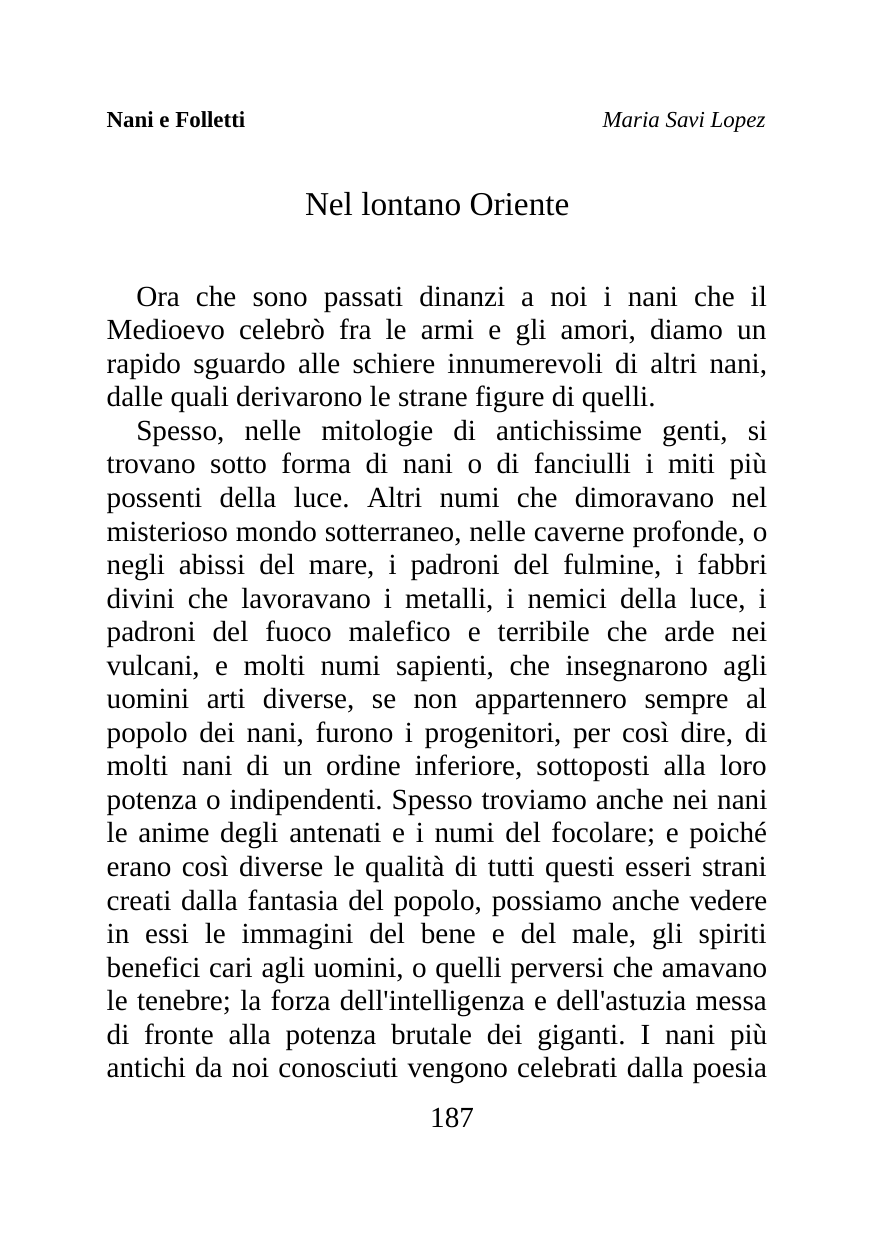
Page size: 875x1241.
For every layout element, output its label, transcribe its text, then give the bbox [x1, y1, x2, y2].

subtitle Nel lontano Oriente [106, 184, 768, 222]
text Ora che sono passati dinanzi a noi i nani che il Medioevo celebrò fra le armi e gli amori, diamo un rapido sguardo alle schiere innumerevoli di altri nani, dalle quali derivarono le strane figure di quelli. [106, 279, 768, 413]
text Spesso, nelle mitologie di antichissime genti, si trovano sotto forma di nani o di fanciulli i miti più possenti della luce. Altri numi che dimoravano nel misterioso mondo sotterraneo, nelle caverne profonde, o negli abissi del mare, i padroni del fulmine, i fabbri divini che lavoravano i metalli, i nemici della luce, i padroni del fuoco malefico e terribile che arde nei vulcani, e molti numi sapienti, che insegnarono agli uomini arti diverse, se non appartennero sempre al popolo dei nani, furono i progenitori, per così dire, di molti nani di un ordine inferiore, sottoposti alla loro potenza o indipendenti. Spesso troviamo anche nei nani le anime degli antenati e i numi del focolare; e poiché erano così diverse le qualità di tutti questi esseri strani creati dalla fantasia del popolo, possiamo anche vedere in essi le immagini del bene e del male, gli spiriti benefici cari agli uomini, o quelli perversi che amavano le tenebre; la forza dell'intelligenza e dell'astuzia messa di fronte alla potenza brutale dei giganti. I nani più antichi da noi conosciuti vengono celebrati dalla poesia [106, 413, 768, 1084]
